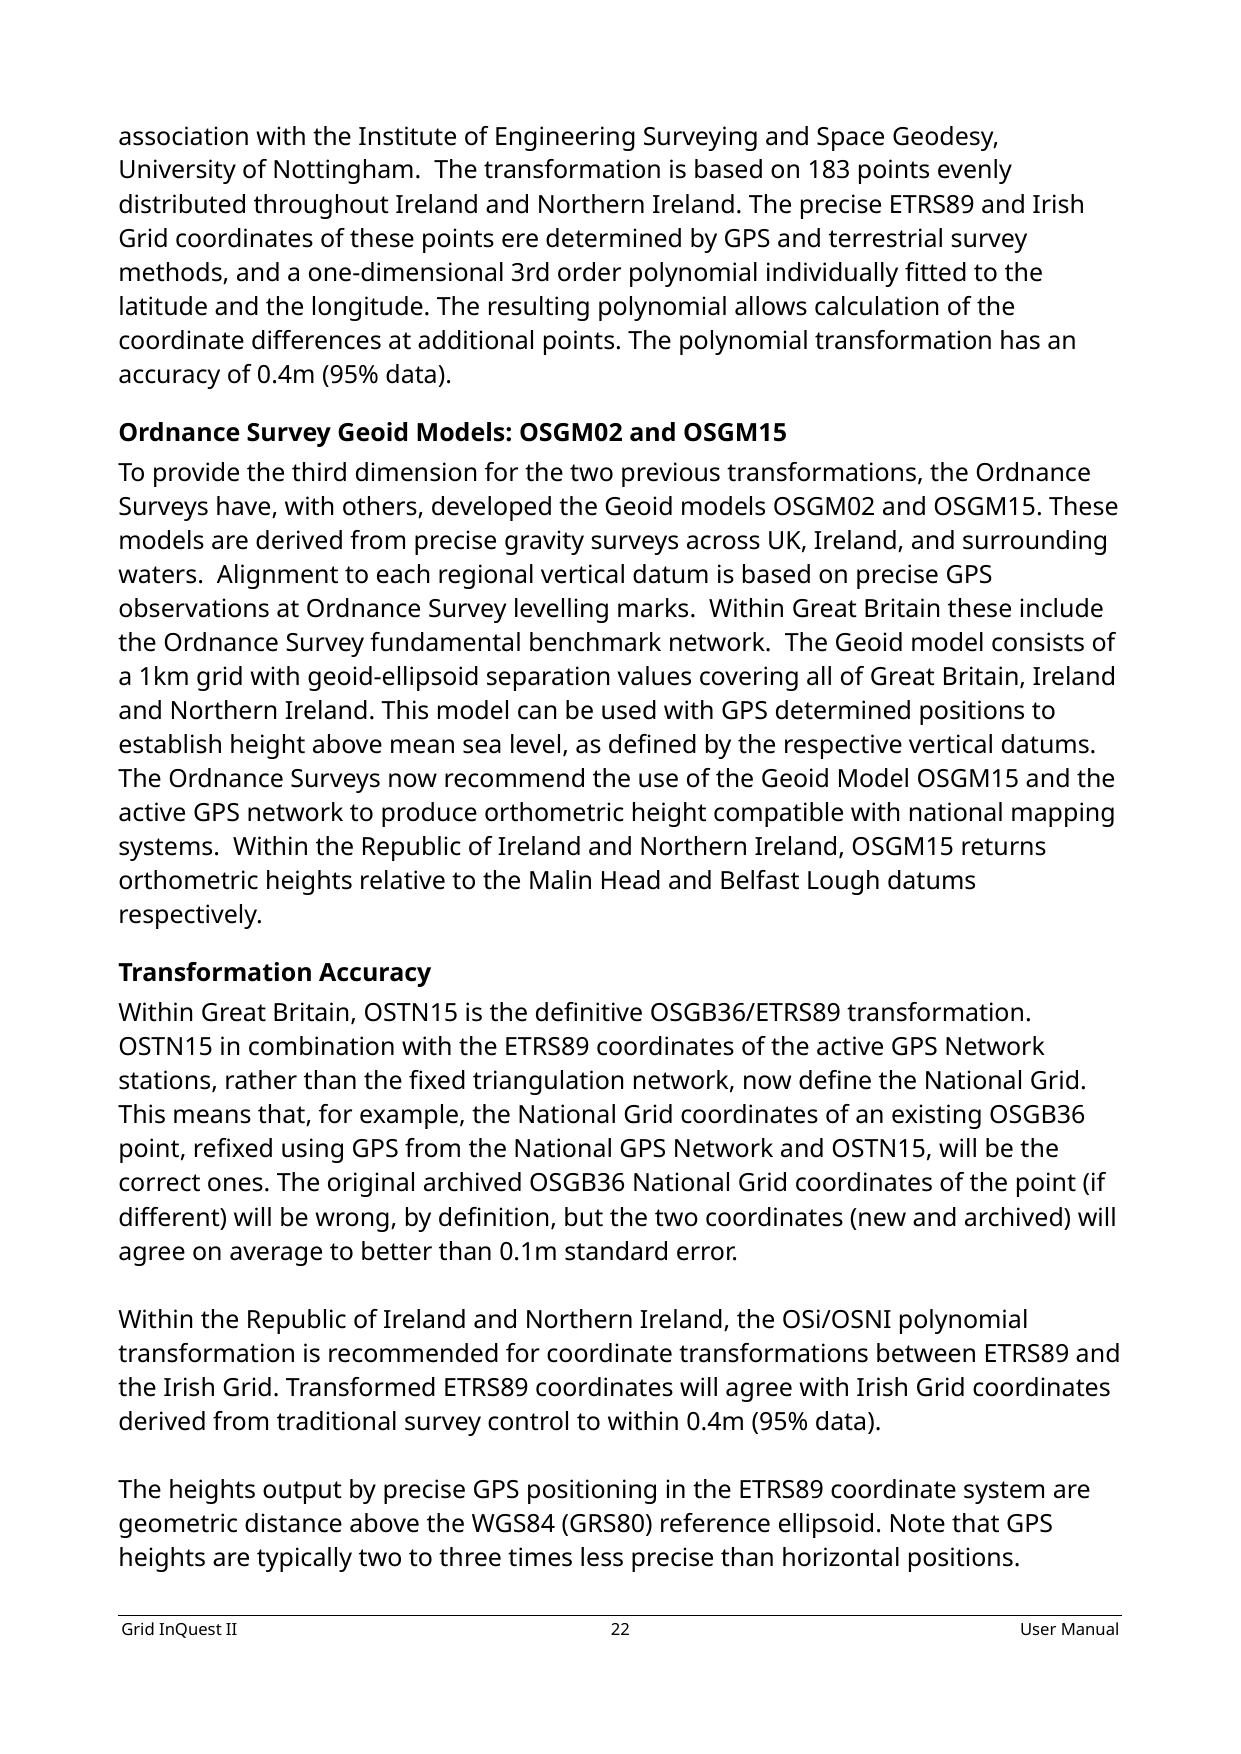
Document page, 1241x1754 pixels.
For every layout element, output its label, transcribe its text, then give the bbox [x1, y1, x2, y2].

text Within the Republic of Ireland and Northern Ireland, the OSi/OSNI polynomial transformation is recommended for coordinate transformations between ETRS89 and the Irish Grid. Transformed ETRS89 coordinates will agree with Irish Grid coordinates derived from traditional survey control to within 0.4m (95% data). [118, 1301, 1122, 1438]
subtitle Transformation Accuracy [118, 955, 1122, 989]
text association with the Institute of Engineering Surveying and Space Geodesy, University of Nottingham. The transformation is based on 183 points evenly distributed throughout Ireland and Northern Ireland. The precise ETRS89 and Irish Grid coordinates of these points ere determined by GPS and terrestrial survey methods, and a one-dimensional 3rd order polynomial individually fitted to the latitude and the longitude. The resulting polynomial allows calculation of the coordinate differences at additional points. The polynomial transformation has an accuracy of 0.4m (95% data). [118, 118, 1122, 391]
text Within Great Britain, OSTN15 is the definitive OSGB36/ETRS89 transformation. OSTN15 in combination with the ETRS89 coordinates of the active GPS Network stations, rather than the fixed triangulation network, now define the National Grid. This means that, for example, the National Grid coordinates of an existing OSGB36 point, refixed using GPS from the National GPS Network and OSTN15, will be the correct ones. The original archived OSGB36 National Grid coordinates of the point (if different) will be wrong, by definition, but the two coordinates (new and archived) will agree on average to better than 0.1m standard error. [118, 995, 1122, 1267]
subtitle Ordnance Survey Geoid Models: OSGM02 and OSGM15 [118, 414, 1122, 448]
text To provide the third dimension for the two previous transformations, the Ordnance Surveys have, with others, developed the Geoid models OSGM02 and OSGM15. These models are derived from precise gravity surveys across UK, Ireland, and surrounding waters. Alignment to each regional vertical datum is based on precise GPS observations at Ordnance Survey levelling marks. Within Great Britain these include the Ordnance Survey fundamental benchmark network. The Geoid model consists of a 1km grid with geoid-ellipsoid separation values covering all of Great Britain, Ireland and Northern Ireland. This model can be used with GPS determined positions to establish height above mean sea level, as defined by the respective vertical datums. The Ordnance Surveys now recommend the use of the Geoid Model OSGM15 and the active GPS network to produce orthometric height compatible with national mapping systems. Within the Republic of Ireland and Northern Ireland, OSGM15 returns orthometric heights relative to the Malin Head and Belfast Lough datums respectively. [118, 454, 1122, 931]
text The heights output by precise GPS positioning in the ETRS89 coordinate system are geometric distance above the WGS84 (GRS80) reference ellipsoid. Note that GPS heights are typically two to three times less precise than horizontal positions. [118, 1472, 1122, 1574]
